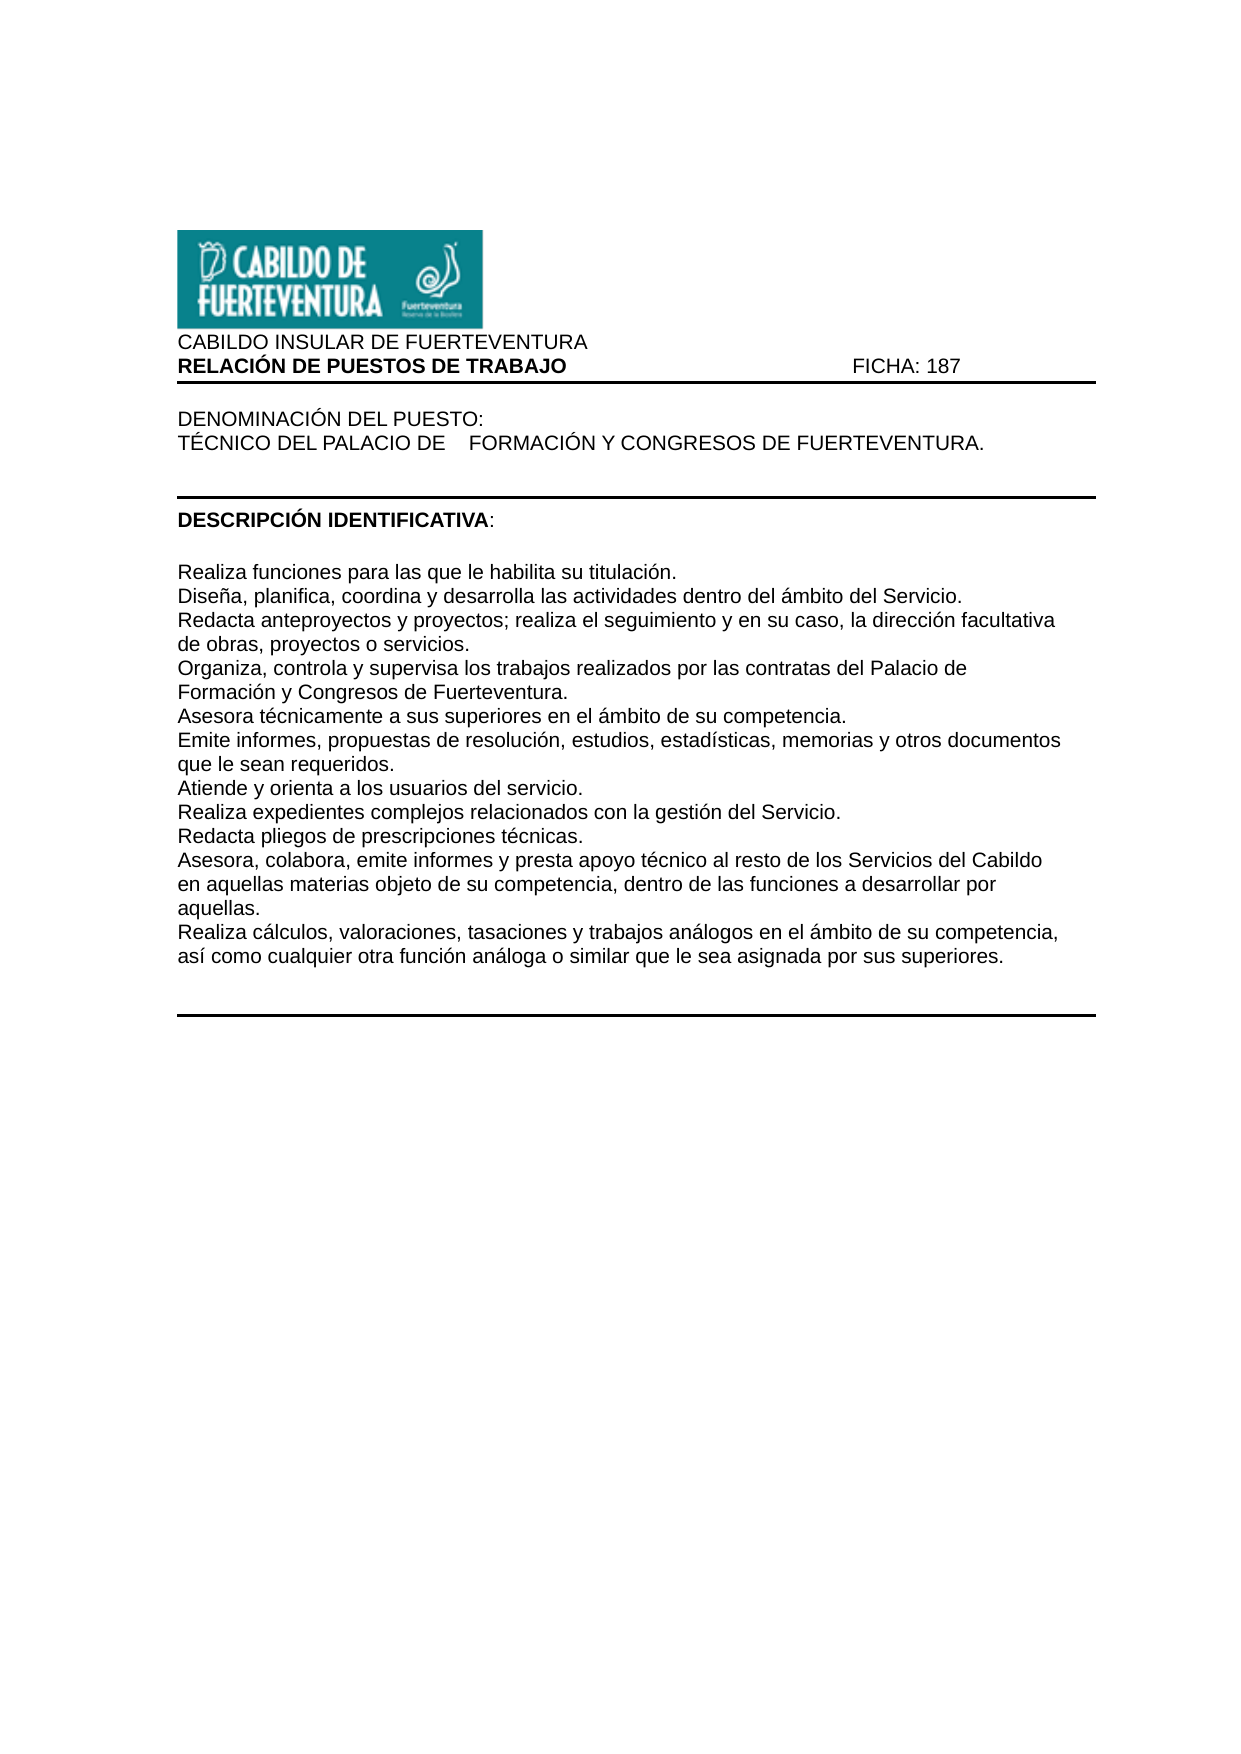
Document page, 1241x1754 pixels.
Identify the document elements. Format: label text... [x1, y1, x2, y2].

text DESCRIPCIÓN IDENTIFICATIVA: [177, 507, 1063, 531]
text Asesora, colabora, emite informes y presta apoyo técnico al resto de los Servicios del Cabildo en aquellas materias objeto de su competencia, dentro de las funciones a desarrollar por aquellas. [177, 848, 1063, 919]
text TÉCNICO DEL PALACIO DE FORMACIÓN Y CONGRESOS DE FUERTEVENTURA. [177, 431, 1063, 455]
text Realiza funciones para las que le habilita su titulación. [177, 560, 1063, 584]
text CABILDO INSULAR DE FUERTEVENTURA [177, 330, 1063, 354]
text Atiende y orienta a los usuarios del servicio. [177, 776, 1063, 800]
text RELACIÓN DE PUESTOS DE TRABAJO FICHA: 187 [177, 354, 1063, 378]
text DENOMINACIÓN DEL PUESTO: [177, 407, 1063, 431]
text Organiza, controla y supervisa los trabajos realizados por las contratas del Palacio de Formación y Congresos de Fuerteventura. [177, 656, 1063, 704]
text Redacta anteproyectos y proyectos; realiza el seguimiento y en su caso, la dirección facultativa de obras, proyectos o servicios. [177, 608, 1063, 656]
text Asesora técnicamente a sus superiores en el ámbito de su competencia. [177, 704, 1063, 728]
text Realiza cálculos, valoraciones, tasaciones y trabajos análogos en el ámbito de su competencia, así como cualquier otra función análoga o similar que le sea asignada por sus superiores. [177, 919, 1063, 967]
text Realiza expedientes complejos relacionados con la gestión del Servicio. [177, 800, 1063, 824]
text Diseña, planifica, coordina y desarrolla las actividades dentro del ámbito del Servicio. [177, 584, 1063, 608]
picture [177, 230, 485, 331]
text Emite informes, propuestas de resolución, estudios, estadísticas, memorias y otros documentos que le sean requeridos. [177, 728, 1063, 776]
text Redacta pliegos de prescripciones técnicas. [177, 824, 1063, 848]
